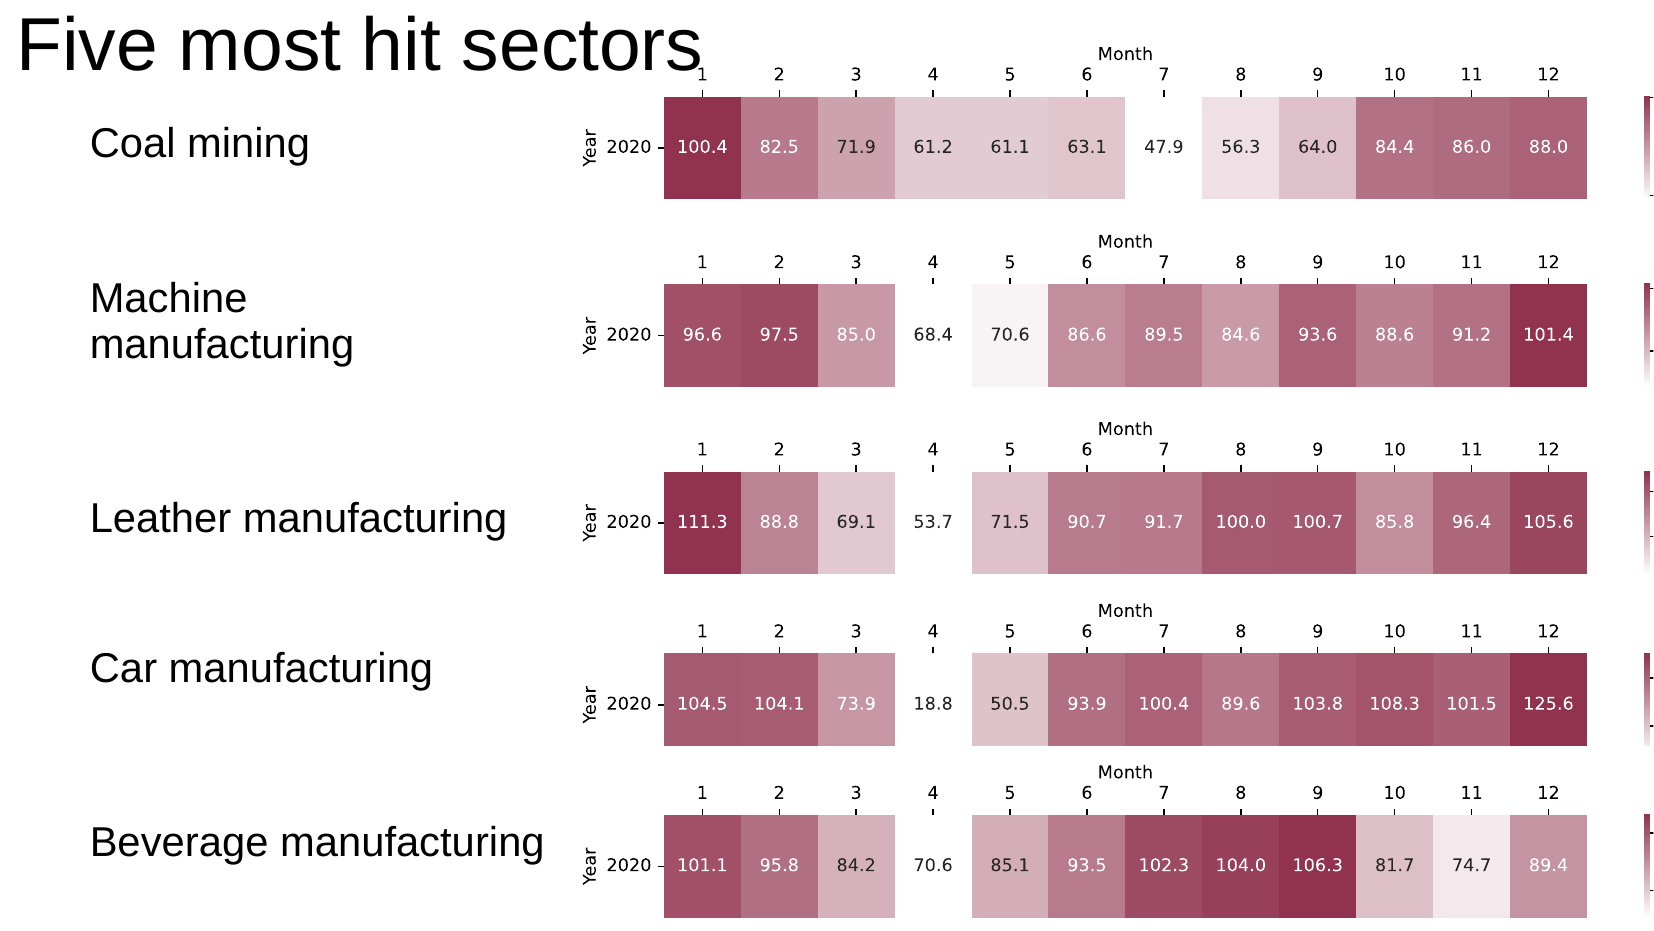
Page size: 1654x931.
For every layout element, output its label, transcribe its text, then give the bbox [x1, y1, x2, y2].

text_box Machine manufacturing [75, 267, 562, 376]
title Five most hit sectors [7, 0, 713, 89]
text_box Leather manufacturing [75, 487, 562, 549]
text_box Car manufacturing [75, 637, 562, 764]
text_box Coal mining [75, 112, 563, 174]
picture [562, 26, 1654, 931]
text_box Beverage manufacturing [75, 811, 562, 931]
